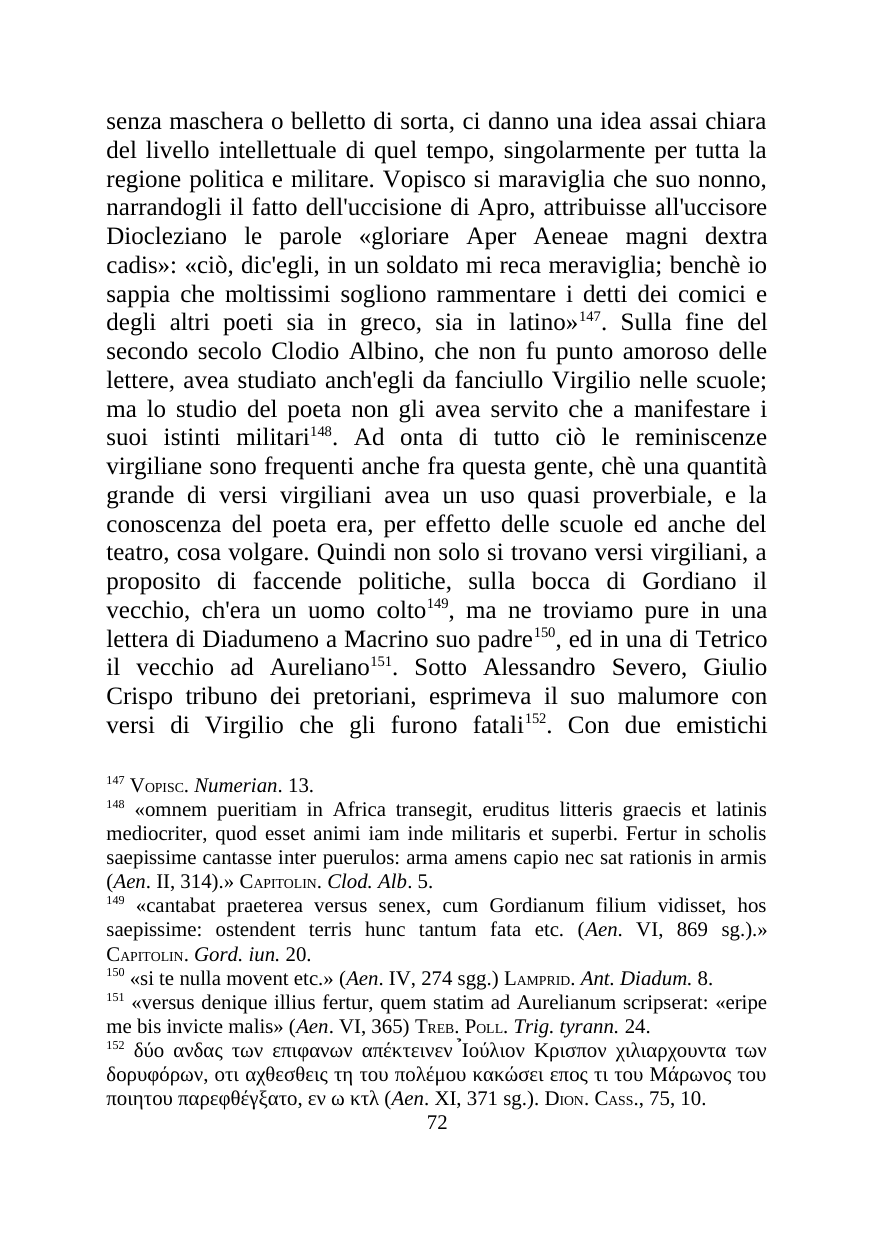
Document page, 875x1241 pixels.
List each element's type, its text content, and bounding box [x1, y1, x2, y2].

text «cantabat praeterea versus senex, cum Gordianum filium vidisset, hos saepissime: ostendent terris hunc tantum fata etc. (Aen. VI, 869 sg.).» Capitolin. Gord. iun. 20. [106, 893, 768, 966]
text «omnem pueritiam in Africa transegit, eruditus litteris graecis et latinis mediocriter, quod esset animi iam inde militaris et superbi. Fertur in scholis saepissime cantasse inter puerulos: arma amens capio nec sat rationis in armis (Aen. II, 314).» Capitolin. Clod. Alb. 5. [106, 797, 768, 893]
text «si te nulla movent etc.» (Aen. IV, 274 sgg.) Lamprid. Ant. Diadum. 8. [106, 966, 768, 989]
text «versus denique illius fertur, quem statim ad Aurelianum scripserat: «eripe me bis invicte malis» (Aen. VI, 365) Treb. Poll. Trig. tyrann. 24. [106, 989, 768, 1038]
text senza maschera o belletto di sorta, ci danno una idea assai chiara del livello intellettuale di quel tempo, singolarmente per tutta la regione politica e militare. Vopisco si maraviglia che suo nonno, narrandogli il fatto dell'uccisione di Apro, attribuisse all'uccisore Diocleziano le parole «gloriare Aper Aeneae magni dextra cadis»: «ciò, dic'egli, in un soldato mi reca meraviglia; benchè io sappia che moltissimi sogliono rammentare i detti dei comici e degli altri poeti sia in greco, sia in latino». Sulla fine del secondo secolo Clodio Albino, che non fu punto amoroso delle lettere, avea studiato anch'egli da fanciullo Virgilio nelle scuole; ma lo studio del poeta non gli avea servito che a manifestare i suoi istinti militari. Ad onta di tutto ciò le reminiscenze virgiliane sono frequenti anche fra questa gente, chè una quantità grande di versi virgiliani avea un uso quasi proverbiale, e la conoscenza del poeta era, per effetto delle scuole ed anche del teatro, cosa volgare. Quindi non solo si trovano versi virgiliani, a proposito di faccende politiche, sulla bocca di Gordiano il vecchio, ch'era un uomo colto, ma ne troviamo pure in una lettera di Diadumeno a Macrino suo padre, ed in una di Tetrico il vecchio ad Aureliano. Sotto Alessandro Severo, Giulio Crispo tribuno dei pretoriani, esprimeva il suo malumore con versi di Virgilio che gli furono fatali. Con due emistichi [106, 106, 768, 739]
text δύο ανδας των επιφανων απέκτεινεν ̉Ιούλιον Κρισπον χιλιαρχουντα των δορυφόρων, οτι αχθεσθεις τη του πολέμου κακώσει επος τι του Μάρωνος του ποιητου παρεφθέγξατο, εν ω κτλ (Aen. XI, 371 sg.). Dion. Cass., 75, 10. [106, 1038, 768, 1110]
text Vopisc. Numerian. 13. [106, 773, 768, 797]
